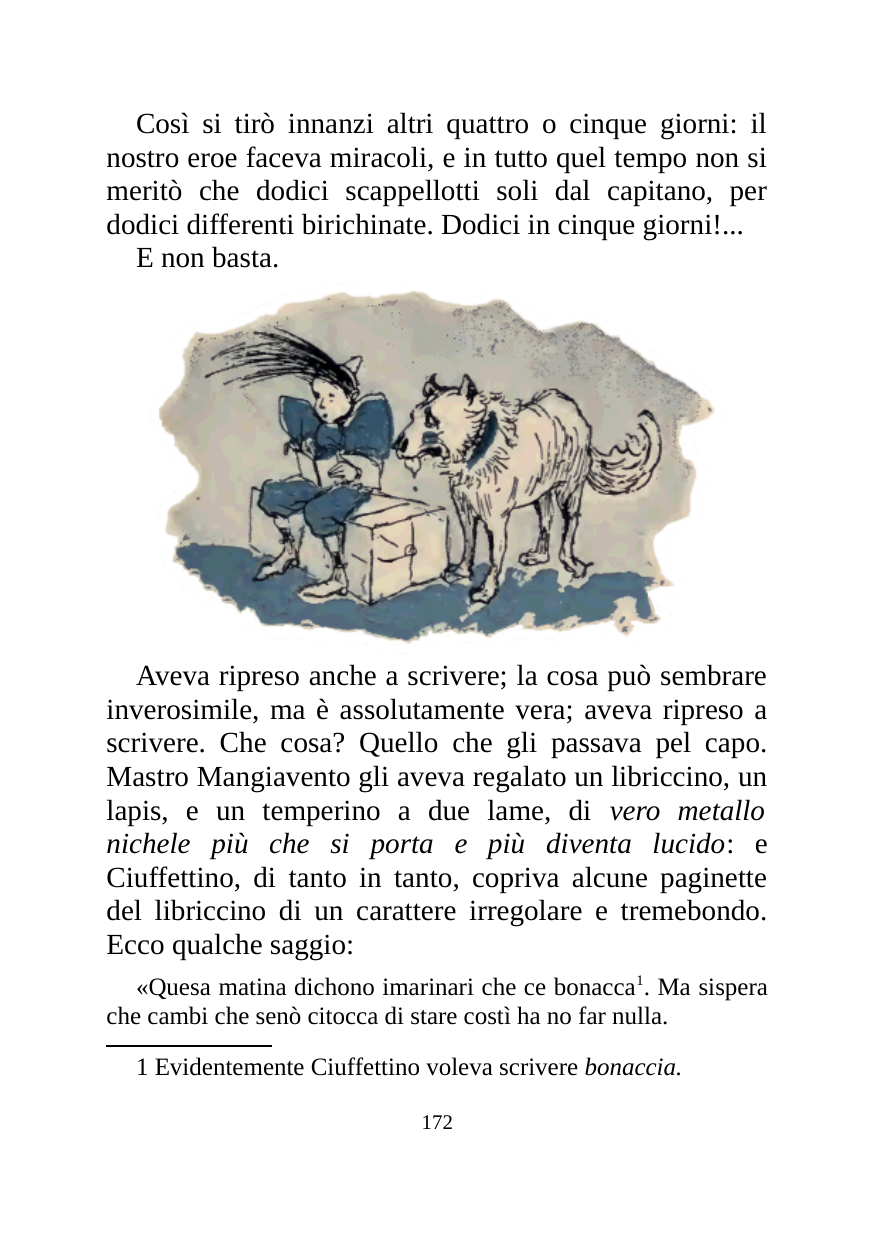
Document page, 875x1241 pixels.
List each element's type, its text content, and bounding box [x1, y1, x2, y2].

text E non basta. [106, 240, 768, 274]
text Così si tirò innanzi altri quattro o cinque giorni: il nostro eroe faceva miracoli, e in tutto quel tempo non si meritò che dodici scappellotti soli dal capitano, per dodici differenti birichinate. Dodici in cinque giorni!... [106, 106, 768, 240]
text «Quesa matina dichono imarinari che ce bonacca. Ma sispera che cambi che senò citocca di stare costì ha no far nulla. [106, 972, 768, 1029]
text Evidentemente Ciuffettino voleva scrivere bonaccia. [106, 1052, 768, 1080]
picture [141, 273, 733, 659]
text Aveva ripreso anche a scrivere; la cosa può sembrare inverosimile, ma è assolutamente vera; aveva ripreso a scrivere. Che cosa? Quello che gli passava pel capo. Mastro Mangiavento gli aveva regalato un libriccino, un lapis, e un temperino a due lame, di vero metallo nichele più che si porta e più diventa lucido: e Ciuffettino, di tanto in tanto, copriva alcune paginette del libriccino di un carattere irregolare e tremebondo. Ecco qualche saggio: [106, 659, 768, 960]
